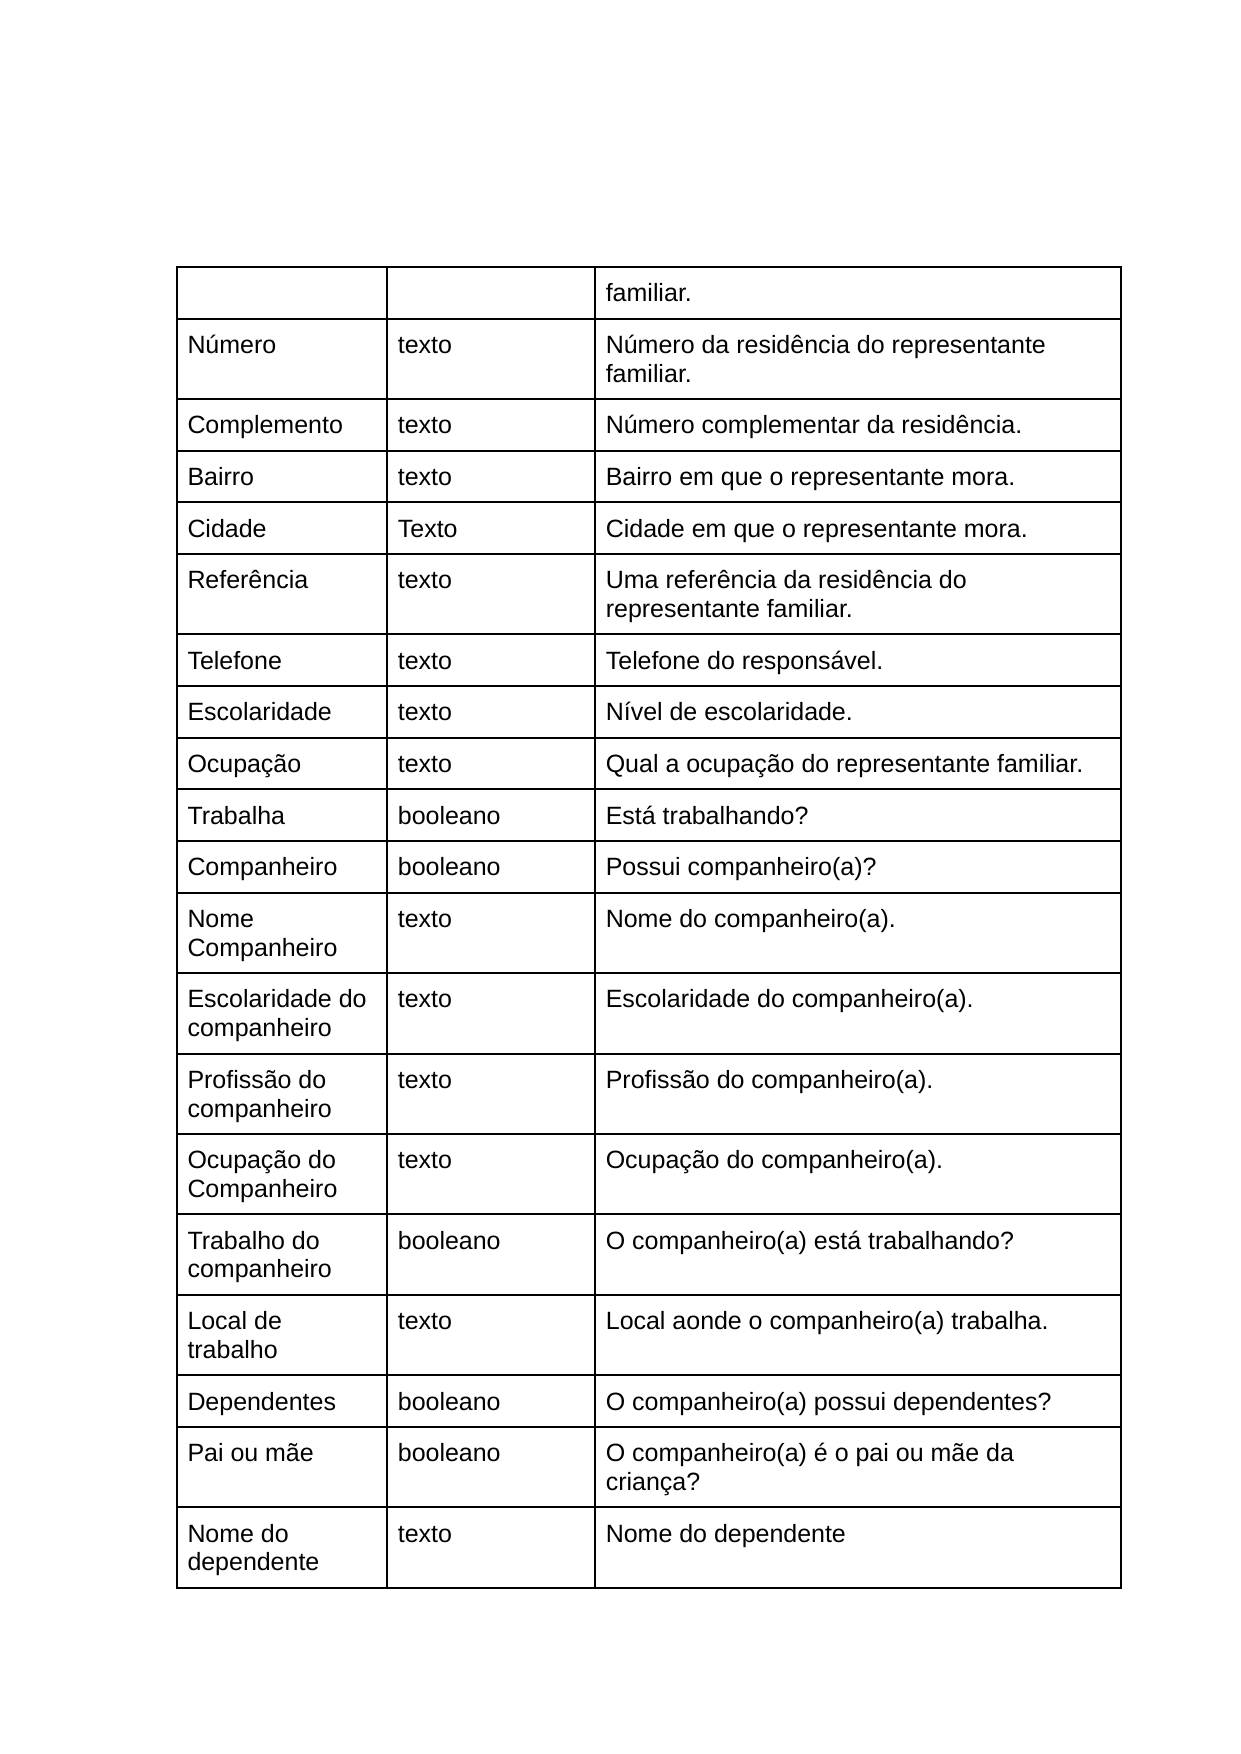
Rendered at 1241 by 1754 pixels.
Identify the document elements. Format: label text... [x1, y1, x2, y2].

table_cell Referência [178, 555, 386, 633]
table_cell Bairro em que o representante mora. [596, 452, 1120, 501]
table_cell booleano [388, 1376, 594, 1426]
table_cell Uma referência da residência do representante familiar. [596, 555, 1120, 633]
table_cell texto [388, 555, 594, 633]
table_cell texto [388, 1135, 594, 1213]
table_cell booleano [388, 842, 594, 892]
table_cell Escolaridade do companheiro [178, 974, 386, 1052]
table_cell texto [388, 1296, 594, 1374]
table_cell Local de trabalho [178, 1296, 386, 1374]
table_cell Número complementar da residência. [596, 400, 1120, 449]
table_cell Dependentes [178, 1376, 386, 1426]
table_cell Está trabalhando? [596, 790, 1120, 840]
table_cell texto [388, 687, 594, 737]
table_cell texto [388, 400, 594, 449]
table_cell texto [388, 894, 594, 972]
table_cell Número da residência do representante familiar. [596, 320, 1120, 398]
table_cell Nome do dependente [596, 1508, 1120, 1587]
table_cell familiar. [596, 268, 1120, 317]
table_cell Possui companheiro(a)? [596, 842, 1120, 892]
table_cell Escolaridade do companheiro(a). [596, 974, 1120, 1052]
table_cell booleano [388, 1428, 594, 1506]
table_cell Número [178, 320, 386, 398]
table_cell texto [388, 320, 594, 398]
table_cell Bairro [178, 452, 386, 501]
table_cell Ocupação do companheiro(a). [596, 1135, 1120, 1213]
table_cell booleano [388, 790, 594, 840]
table_cell Qual a ocupação do representante familiar. [596, 739, 1120, 788]
table_cell Ocupação [178, 739, 386, 788]
table_cell [178, 268, 386, 317]
table_cell Companheiro [178, 842, 386, 892]
table_cell texto [388, 1508, 594, 1587]
table_cell texto [388, 452, 594, 501]
table_cell Trabalho do companheiro [178, 1215, 386, 1294]
table_cell Cidade em que o representante mora. [596, 503, 1120, 553]
table_cell Nome Companheiro [178, 894, 386, 972]
table_cell Profissão do companheiro(a). [596, 1055, 1120, 1133]
table_cell texto [388, 1055, 594, 1133]
table_cell Pai ou mãe [178, 1428, 386, 1506]
table_cell Trabalha [178, 790, 386, 840]
table_cell Telefone [178, 635, 386, 685]
table_cell O companheiro(a) possui dependentes? [596, 1376, 1120, 1426]
table_cell Escolaridade [178, 687, 386, 737]
table_cell O companheiro(a) é o pai ou mãe da criança? [596, 1428, 1120, 1506]
table_cell O companheiro(a) está trabalhando? [596, 1215, 1120, 1294]
table_cell Telefone do responsável. [596, 635, 1120, 685]
table_cell Ocupação do Companheiro [178, 1135, 386, 1213]
table_cell Complemento [178, 400, 386, 449]
table_cell [388, 268, 594, 317]
table_cell texto [388, 739, 594, 788]
table_cell Local aonde o companheiro(a) trabalha. [596, 1296, 1120, 1374]
table_cell Cidade [178, 503, 386, 553]
table_cell Nível de escolaridade. [596, 687, 1120, 737]
table_cell Profissão do companheiro [178, 1055, 386, 1133]
table_cell Nome do dependente [178, 1508, 386, 1587]
table_cell Texto [388, 503, 594, 553]
table_cell texto [388, 635, 594, 685]
table_cell Nome do companheiro(a). [596, 894, 1120, 972]
table_cell texto [388, 974, 594, 1052]
table_cell booleano [388, 1215, 594, 1294]
